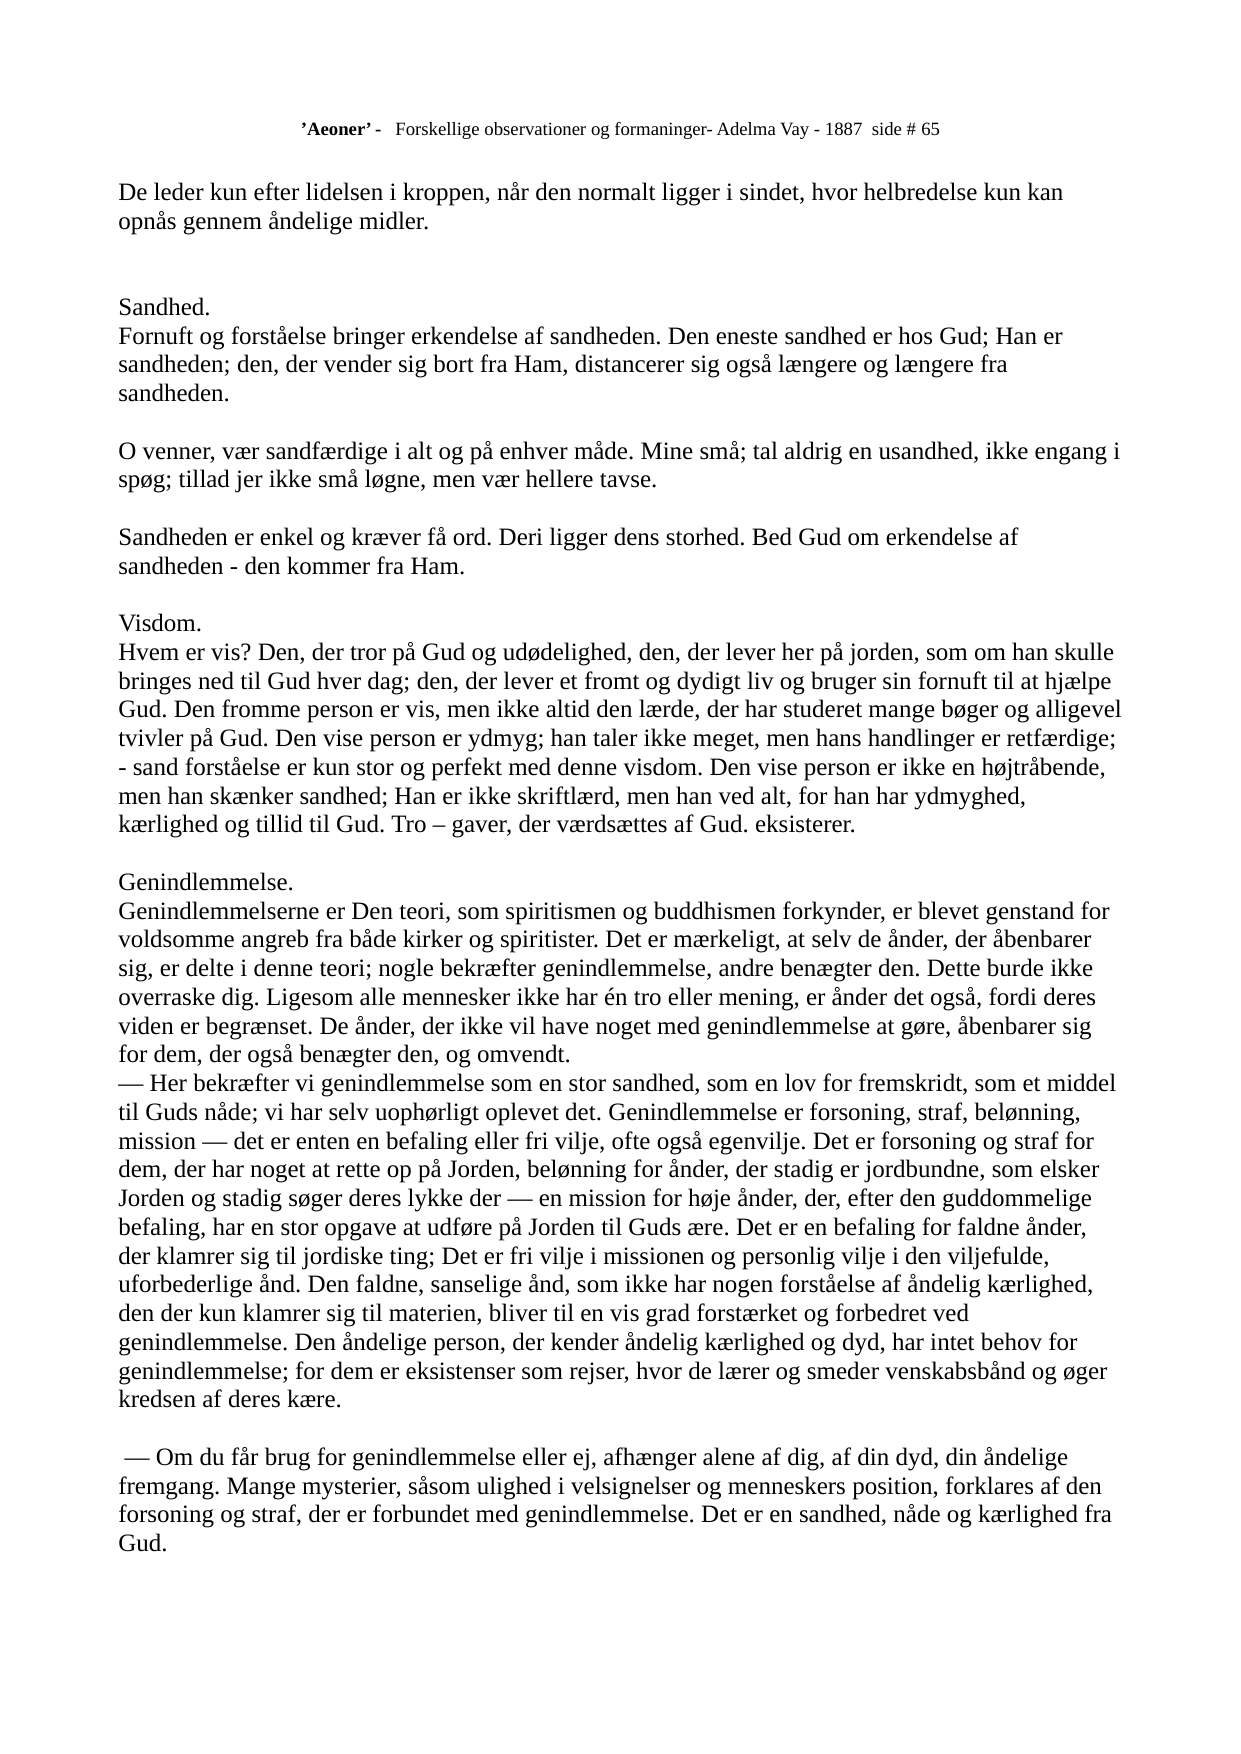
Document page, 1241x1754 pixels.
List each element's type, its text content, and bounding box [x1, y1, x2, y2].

text Genindlemmelserne er Den teori, som spiritismen og buddhismen forkynder, er blevet genstand for voldsomme angreb fra både kirker og spiritister. Det er mærkeligt, at selv de ånder, der åbenbarer sig, er delte i denne teori; nogle bekræfter genindlemmelse, andre benægter den. Dette burde ikke overraske dig. Ligesom alle mennesker ikke har én tro eller mening, er ånder det også, fordi deres viden er begrænset. De ånder, der ikke vil have noget med genindlemmelse at gøre, åbenbarer sig for dem, der også benægter den, og omvendt. [118, 896, 1122, 1068]
text O venner, vær sandfærdige i alt og på enhver måde. Mine små; tal aldrig en usandhed, ikke engang i spøg; tillad jer ikke små løgne, men vær hellere tavse. [118, 436, 1122, 493]
text Visdom. [118, 608, 1122, 637]
text Hvem er vis? Den, der tror på Gud og udødelighed, den, der lever her på jorden, som om han skulle bringes ned til Gud hver dag; den, der lever et fromt og dydigt liv og bruger sin fornuft til at hjælpe Gud. Den fromme person er vis, men ikke altid den lærde, der har studeret mange bøger og alligevel tvivler på Gud. Den vise person er ydmyg; han taler ikke meget, men hans handlinger er retfærdige; - sand forståelse er kun stor og perfekt med denne visdom. Den vise person er ikke en højtråbende, men han skænker sandhed; Han er ikke skriftlærd, men han ved alt, for han har ydmyghed, kærlighed og tillid til Gud. Tro – gaver, der værdsættes af Gud. eksisterer. [118, 637, 1122, 838]
text Fornuft og forståelse bringer erkendelse af sandheden. Den eneste sandhed er hos Gud; Han er sandheden; den, der vender sig bort fra Ham, distancerer sig også længere og længere fra sandheden. [118, 321, 1122, 407]
text — Om du får brug for genindlemmelse eller ej, afhænger alene af dig, af din dyd, din åndelige fremgang. Mange mysterier, såsom ulighed i velsignelser og menneskers position, forklares af den forsoning og straf, der er forbundet med genindlemmelse. Det er en sandhed, nåde og kærlighed fra Gud. [118, 1442, 1122, 1557]
text — Her bekræfter vi genindlemmelse som en stor sandhed, som en lov for fremskridt, som et middel til Guds nåde; vi har selv uophørligt oplevet det. Genindlemmelse er forsoning, straf, belønning, mission — det er enten en befaling eller fri vilje, ofte også egenvilje. Det er forsoning og straf for dem, der har noget at rette op på Jorden, belønning for ånder, der stadig er jordbundne, som elsker Jorden og stadig søger deres lykke der — en mission for høje ånder, der, efter den guddommelige befaling, har en stor opgave at udføre på Jorden til Guds ære. Det er en befaling for faldne ånder, der klamrer sig til jordiske ting; Det er fri vilje i missionen og personlig vilje i den viljefulde, uforbederlige ånd. Den faldne, sanselige ånd, som ikke har nogen forståelse af åndelig kærlighed, den der kun klamrer sig til materien, bliver til en vis grad forstærket og forbedret ved genindlemmelse. Den åndelige person, der kender åndelig kærlighed og dyd, har intet behov for genindlemmelse; for dem er eksistenser som rejser, hvor de lærer og smeder venskabsbånd og øger kredsen af ​​deres kære. [118, 1068, 1122, 1413]
text Sandheden er enkel og kræver få ord. Deri ligger dens storhed. Bed Gud om erkendelse af sandheden - den kommer fra Ham. [118, 522, 1122, 579]
text Genindlemmelse. [118, 867, 1122, 896]
text De leder kun efter lidelsen i kroppen, når den normalt ligger i sindet, hvor helbredelse kun kan opnås gennem åndelige midler. [118, 177, 1122, 234]
text Sandhed. [118, 292, 1122, 321]
